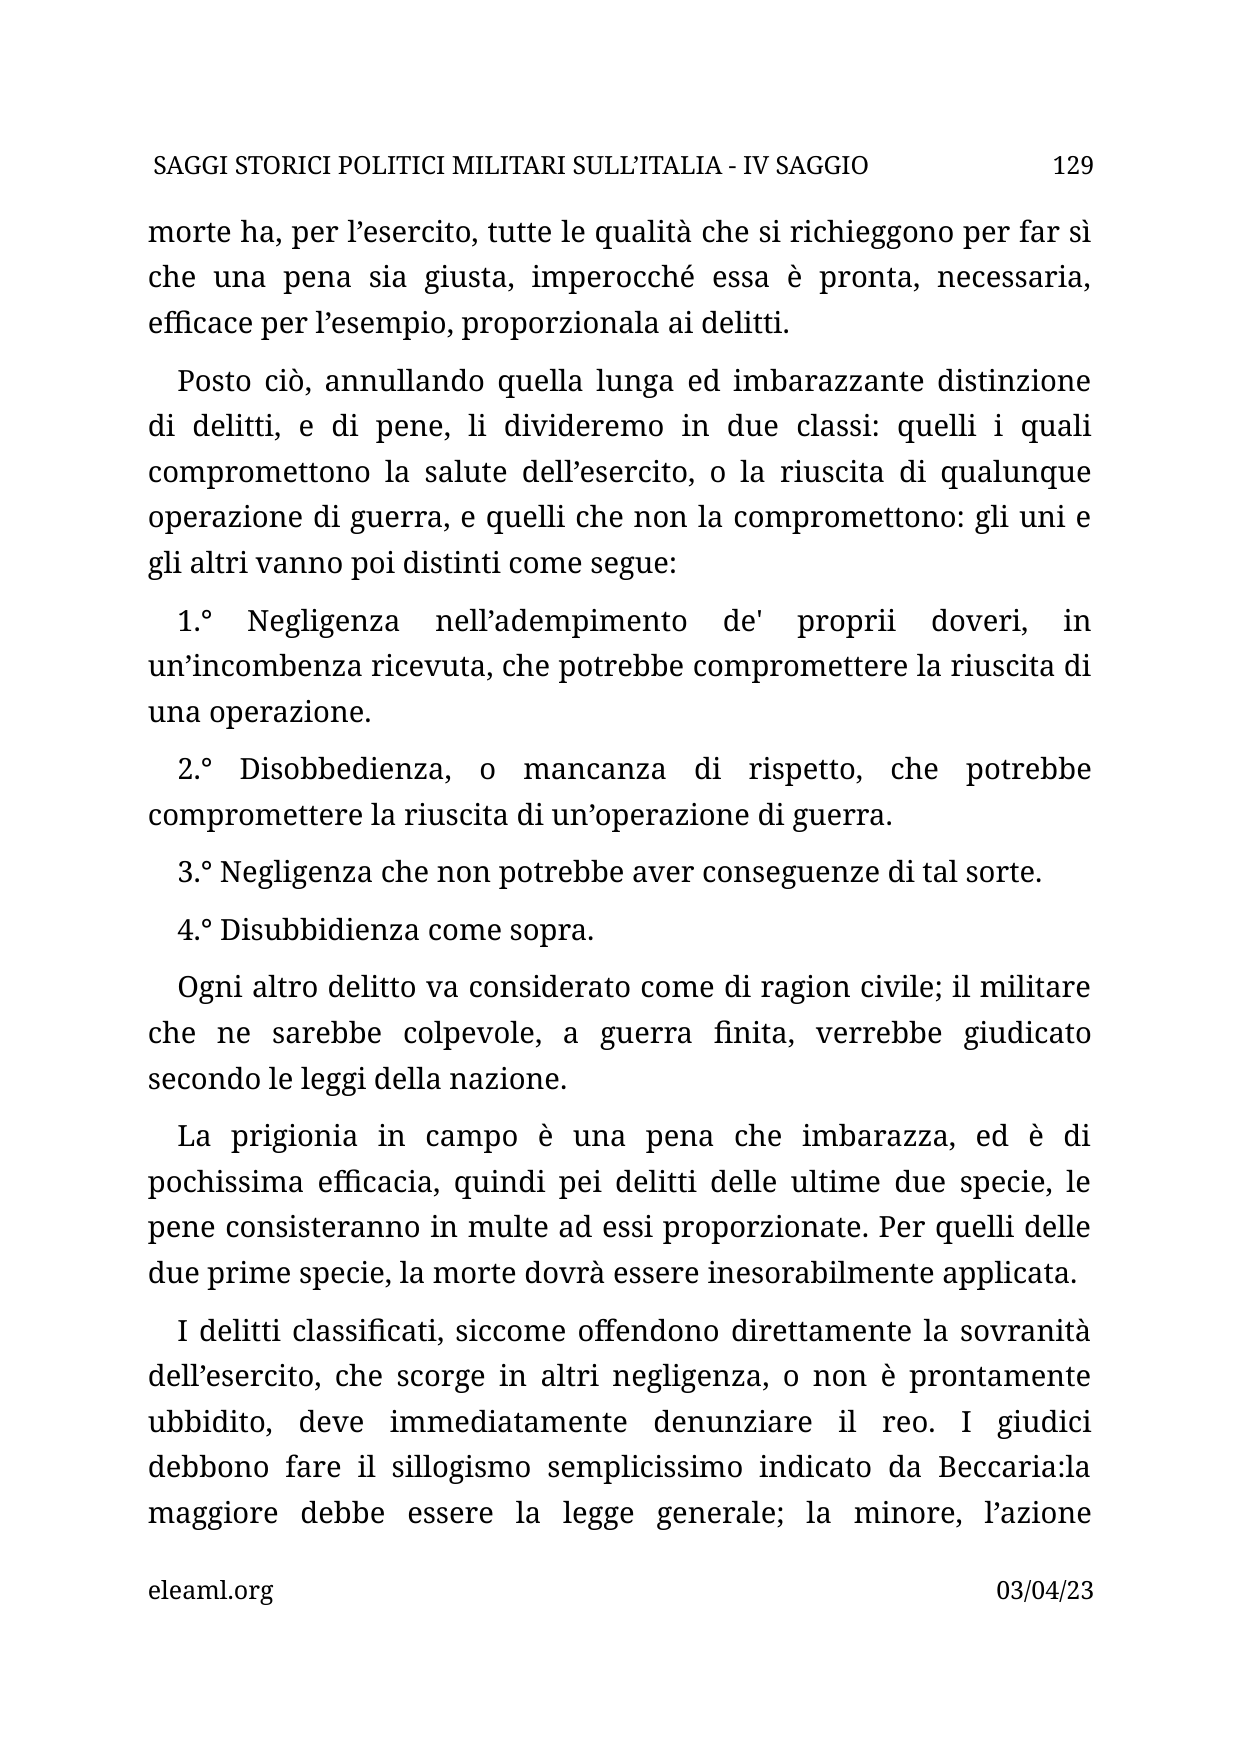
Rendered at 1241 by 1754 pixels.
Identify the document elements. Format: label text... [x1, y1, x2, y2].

text La prigionia in campo è una pena che imbarazza, ed è di pochissima efficacia, quindi pei delitti delle ultime due specie, le pene consisteranno in multe ad essi proporzionate. Per quelli delle due prime specie, la morte dovrà essere inesorabilmente applicata. [148, 1116, 1093, 1292]
text I delitti classificati, siccome offendono direttamente la sovranità dell’esercito, che scorge in altri negligenza, o non è prontamente ubbidito, deve immediatamente denunziare il reo. I giudici debbono fare il sillogismo semplicissimo indicato da Beccaria:la maggiore debbe essere la legge generale; la minore, l’azione [148, 1310, 1093, 1532]
text morte ha, per l’esercito, tutte le qualità che si richieggono per far sì che una pena sia giusta, imperocché essa è pronta, necessaria, efficace per l’esempio, proporzionala ai delitti. [148, 211, 1093, 342]
text Ogni altro delitto va considerato come di ragion civile; il militare che ne sarebbe colpevole, a guerra finita, verrebbe giudicato secondo le leggi della nazione. [148, 967, 1093, 1098]
text 3.° Negligenza che non potrebbe aver conseguenze di tal sorte. [148, 852, 1093, 891]
text 4.° Disubbidienza come sopra. [148, 909, 1093, 949]
text 1.° Negligenza nell’adempimento de' proprii doveri, in un’incombenza ricevuta, che potrebbe compromettere la riuscita di una operazione. [148, 600, 1093, 731]
text 2.° Disobbedienza, o mancanza di rispetto, che potrebbe compromettere la riuscita di un’operazione di guerra. [148, 749, 1093, 834]
text Posto ciò, annullando quella lunga ed imbarazzante distinzione di delitti, e di pene, li divideremo in due classi: quelli i quali compromettono la salute dell’esercito, o la riuscita di qualunque operazione di guerra, e quelli che non la compromettono: gli uni e gli altri vanno poi distinti come segue: [148, 360, 1093, 582]
